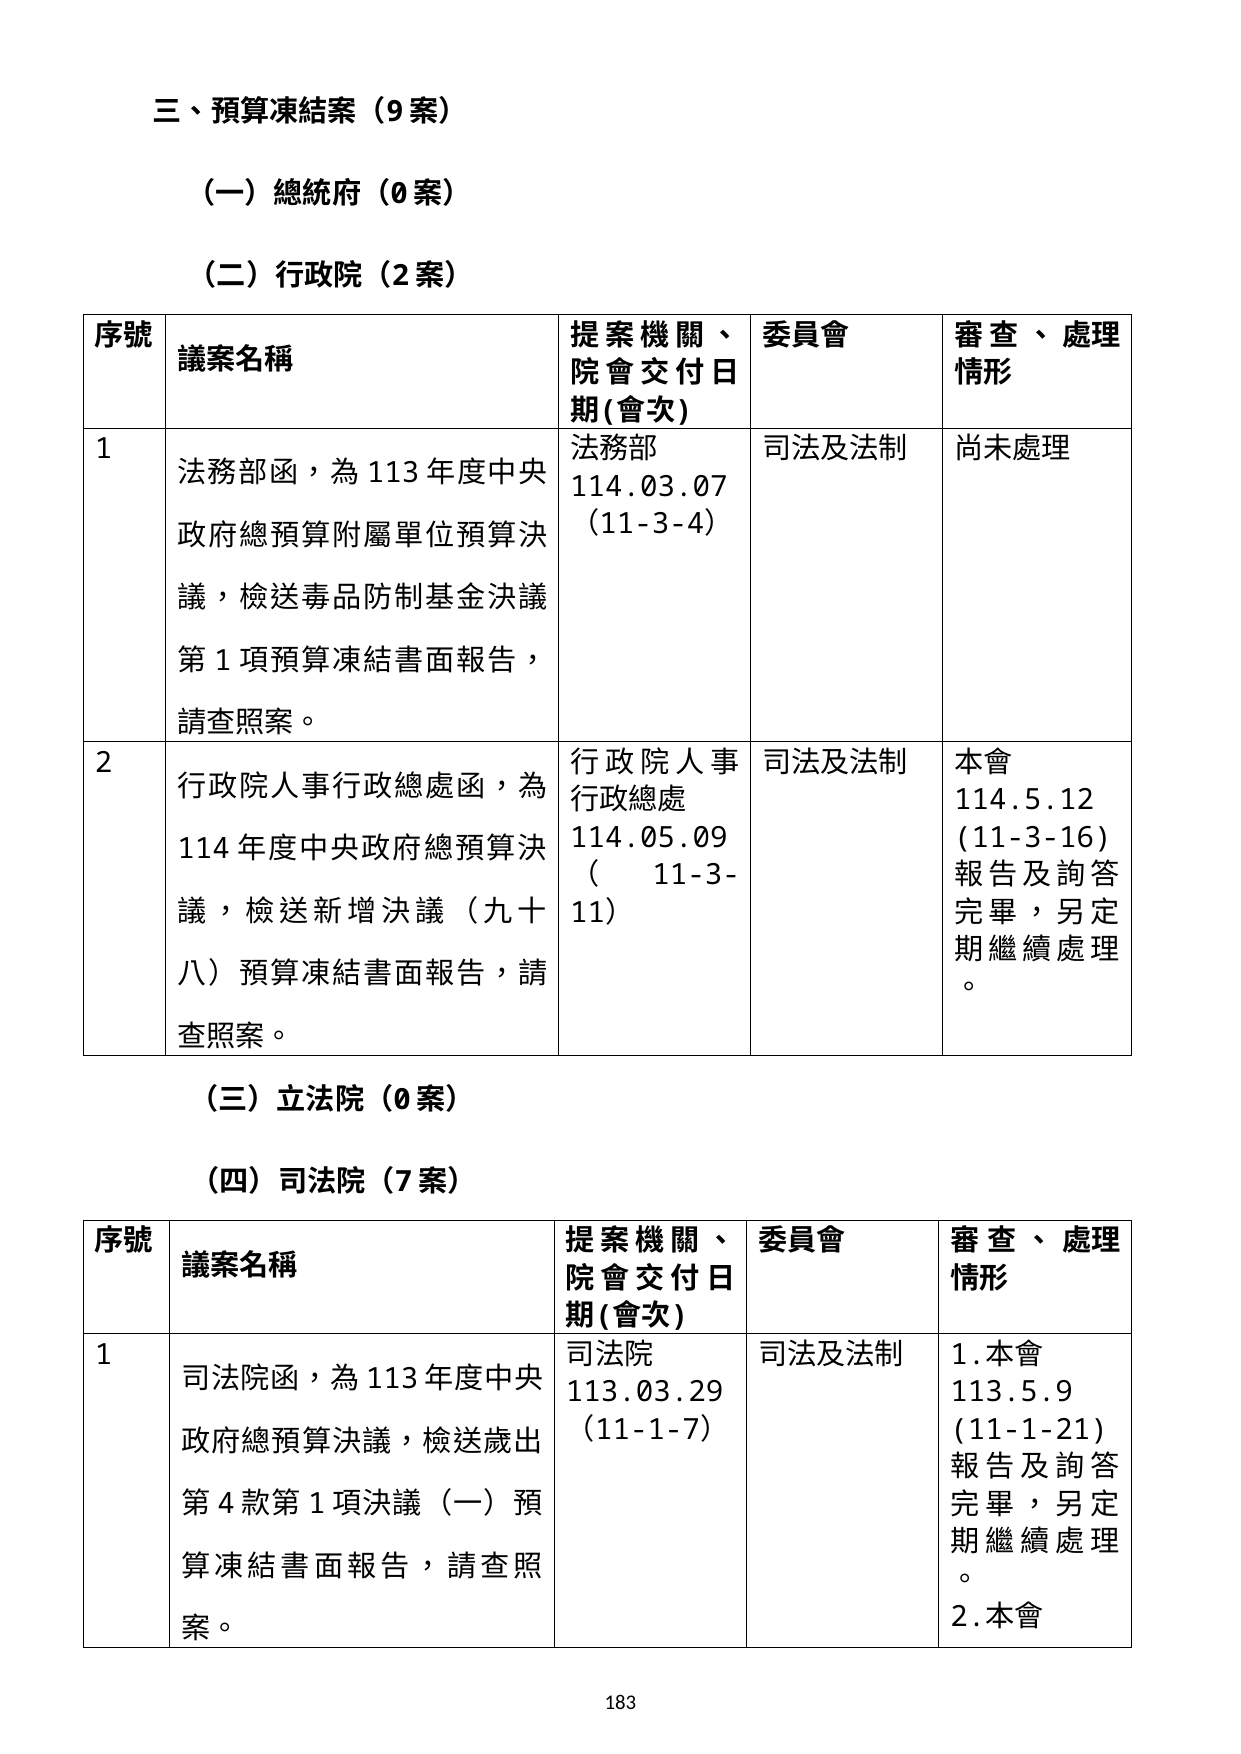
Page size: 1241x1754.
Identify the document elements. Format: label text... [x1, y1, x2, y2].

table_header 序號 [84, 1221, 169, 1333]
table_cell 1 [84, 429, 165, 741]
table_header 議案名稱 [166, 315, 558, 427]
table_cell 司法及法制 [751, 429, 942, 741]
subtitle （四）司法院（7案） [75, 1157, 1165, 1200]
subtitle （三）立法院（0案） [75, 1075, 1165, 1118]
table_header 審查、處理情形 [943, 315, 1131, 427]
table_header 議案名稱 [170, 1221, 554, 1333]
table_header 提案機關、院會交付日期(會次) [559, 315, 750, 427]
table_cell 法務部函，為113年度中央政府總預算附屬單位預算決議，檢送毒品防制基金決議第1項預算凍結書面報告，請查照案。 [166, 429, 558, 741]
table_cell 1 [84, 1334, 169, 1647]
table_header 委員會 [747, 1221, 938, 1333]
table_header 委員會 [751, 315, 942, 427]
table_header 審查、處理情形 [939, 1221, 1131, 1333]
table_cell 司法及法制 [747, 1334, 938, 1647]
table_cell 法務部 114.03.07 （11-3-4） [559, 429, 750, 741]
table_cell 2 [84, 742, 165, 1054]
subtitle （二）行政院（2案） [75, 252, 1165, 294]
table_cell 1.本會 113.5.9 (11-1-21)報告及詢答完畢，另定期繼續處理。 2.本會 [939, 1334, 1131, 1647]
table_cell 司法院 113.03.29 （11-1-7） [555, 1334, 746, 1647]
table_cell 司法院函，為113年度中央政府總預算決議，檢送歲出第4款第1項決議（一）預算凍結書面報告，請查照案。 [170, 1334, 554, 1647]
table_cell 尚未處理 [943, 429, 1131, 741]
table_cell 本會 114.5.12 (11-3-16)報告及詢答完畢，另定期繼續處理。 [943, 742, 1131, 1054]
subtitle 三、預算凍結案（9案） [75, 88, 1165, 130]
table_header 序號 [84, 315, 165, 427]
table_cell 司法及法制 [751, 742, 942, 1054]
table_header 提案機關、院會交付日期(會次) [555, 1221, 746, 1333]
table_cell 行政院人事行政總處 114.05.09 （11-3-11） [559, 742, 750, 1054]
table_cell 行政院人事行政總處函，為114年度中央政府總預算決議，檢送新增決議（九十八）預算凍結書面報告，請查照案。 [166, 742, 558, 1054]
subtitle （一）總統府（0案） [75, 170, 1165, 212]
